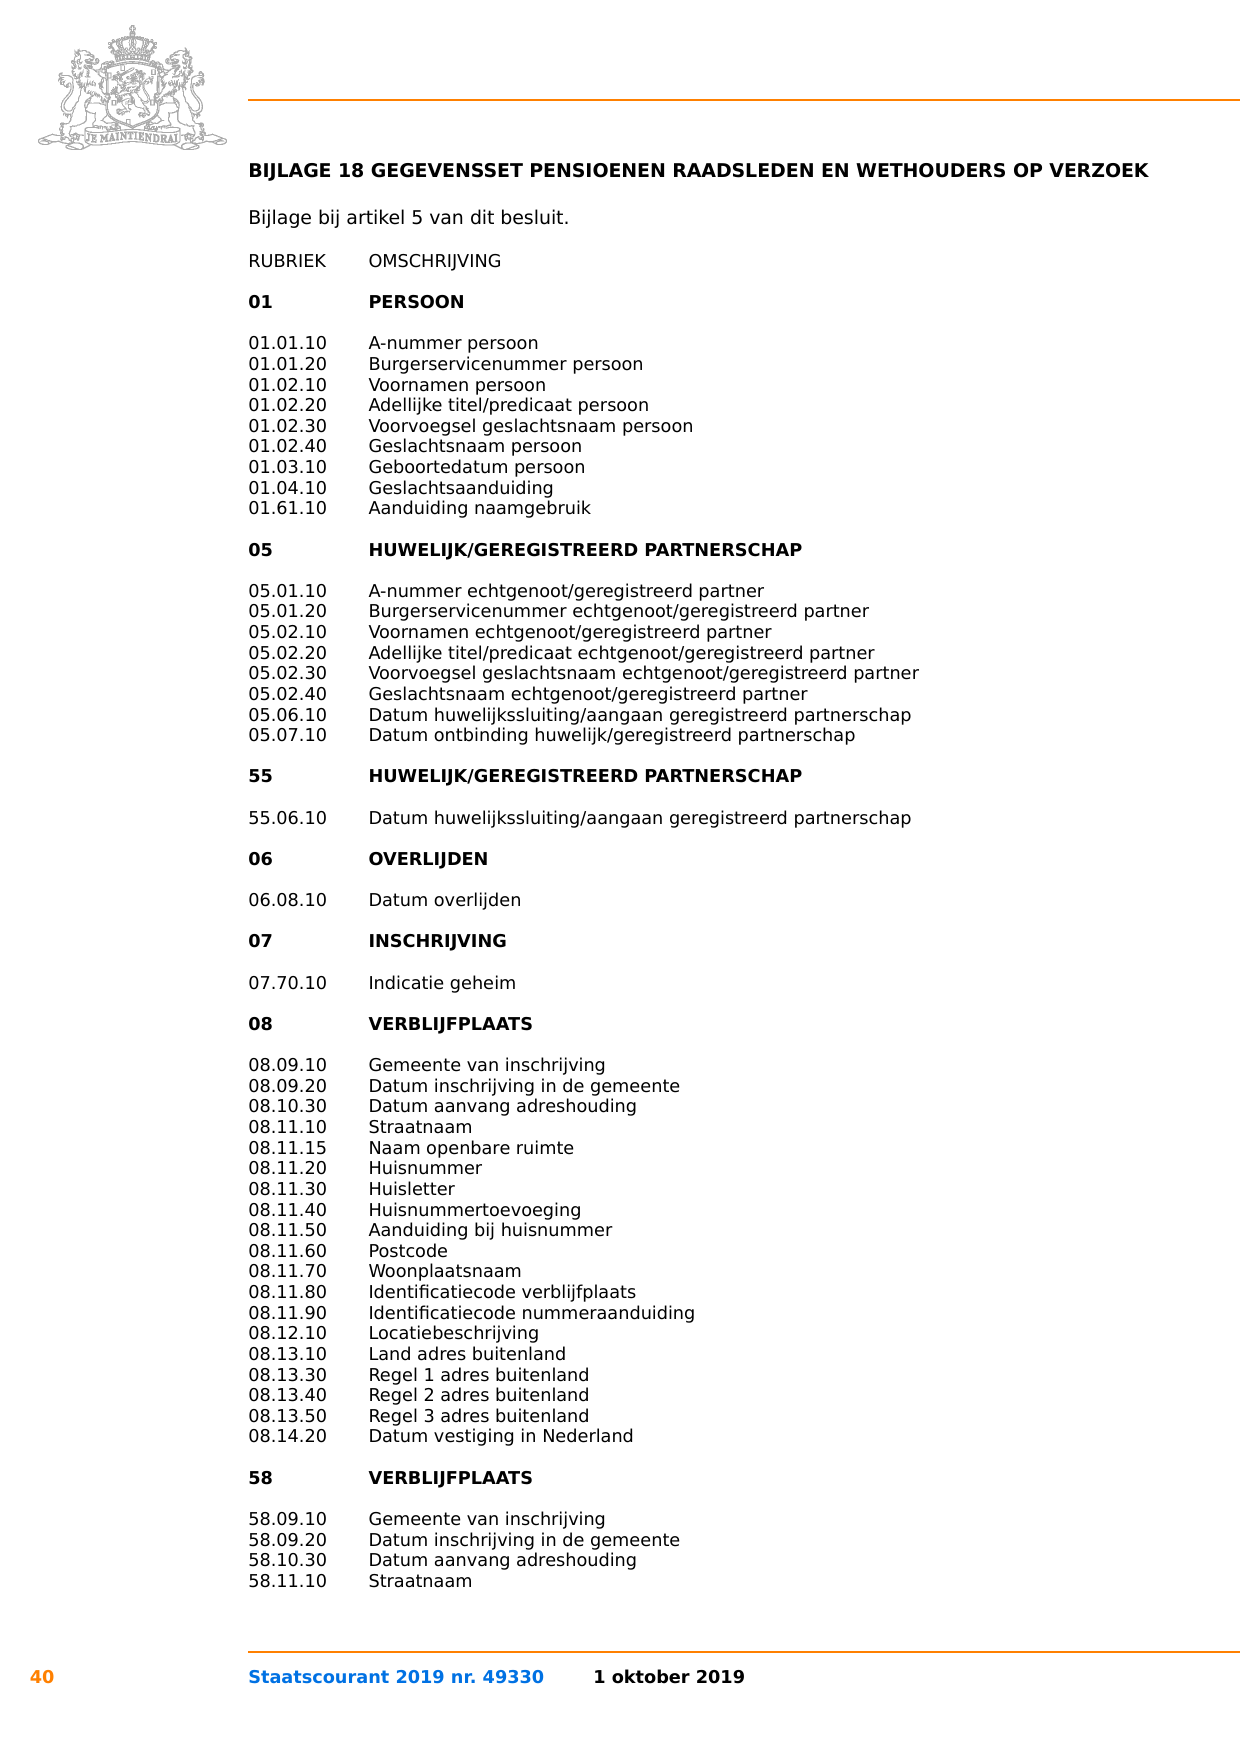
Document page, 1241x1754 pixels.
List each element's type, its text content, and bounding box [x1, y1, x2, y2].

table_cell [363, 828, 1163, 849]
table_cell [248, 993, 362, 1014]
table_cell 05.02.30 [248, 663, 362, 684]
table_cell Geslachtsnaam persoon [363, 436, 1163, 457]
table_cell Burgerservicenummer persoon [363, 354, 1163, 374]
table_cell [248, 952, 362, 973]
table_cell [363, 870, 1163, 890]
table_cell OVERLIJDEN [363, 849, 1163, 869]
table_cell 05.02.20 [248, 643, 362, 663]
table_cell 01.01.20 [248, 354, 362, 374]
table_cell 07 [248, 931, 362, 952]
table_cell Voornamen persoon [363, 375, 1163, 395]
table_cell Aanduiding bij huisnummer [363, 1220, 1163, 1241]
table_cell Aanduiding naamgebruik [363, 498, 1163, 519]
table_cell Voornamen echtgenoot/geregistreerd partner [363, 622, 1163, 643]
table_cell Straatnaam [363, 1571, 1163, 1591]
table_cell A-nummer persoon [363, 333, 1163, 354]
table_cell Gemeente van inschrijving [363, 1055, 1163, 1076]
table_cell HUWELIJK/GEREGISTREERD PARTNERSCHAP [363, 766, 1163, 787]
table_cell 08.11.80 [248, 1282, 362, 1303]
table_cell 08.11.15 [248, 1138, 362, 1158]
table_cell [248, 746, 362, 766]
table_cell 08.13.30 [248, 1365, 362, 1385]
table_cell [363, 1035, 1163, 1055]
table_cell 08.12.10 [248, 1323, 362, 1344]
table_cell Adellijke titel/predicaat persoon [363, 395, 1163, 416]
picture [38, 25, 227, 150]
table_cell 05.01.10 [248, 581, 362, 601]
table_cell Burgerservicenummer echtgenoot/geregistreerd partner [363, 601, 1163, 622]
table_cell [248, 1035, 362, 1055]
table_cell [363, 746, 1163, 766]
table_cell 05.01.20 [248, 601, 362, 622]
table_header RUBRIEK [248, 251, 362, 271]
table_cell 08.09.10 [248, 1055, 362, 1076]
table_cell Identificatiecode verblijfplaats [363, 1282, 1163, 1303]
table_cell [363, 519, 1163, 539]
table_cell [363, 313, 1163, 333]
table_cell [363, 1488, 1163, 1509]
table_cell 01.01.10 [248, 333, 362, 354]
table_cell 08.13.40 [248, 1385, 362, 1406]
table_cell Datum ontbinding huwelijk/geregistreerd partnerschap [363, 725, 1163, 746]
table_cell Huisletter [363, 1179, 1163, 1199]
table_cell Regel 2 adres buitenland [363, 1385, 1163, 1406]
table_cell [248, 560, 362, 581]
table_cell Datum overlijden [363, 890, 1163, 911]
table_cell 08.10.30 [248, 1096, 362, 1117]
table_cell Locatiebeschrijving [363, 1323, 1163, 1344]
subtitle BIJLAGE 18 GEGEVENSSET PENSIOENEN RAADSLEDEN EN WETHOUDERS OP VERZOEK [248, 160, 1163, 182]
table_cell 58 [248, 1468, 362, 1488]
table_cell [248, 911, 362, 931]
table_cell 58.09.10 [248, 1509, 362, 1529]
table_cell [363, 1447, 1163, 1468]
table_cell 01.02.20 [248, 395, 362, 416]
table_cell 08.09.20 [248, 1076, 362, 1096]
table_cell Geslachtsnaam echtgenoot/geregistreerd partner [363, 684, 1163, 704]
table_cell Datum huwelijkssluiting/aangaan geregistreerd partnerschap [363, 705, 1163, 725]
table_cell Datum aanvang adreshouding [363, 1550, 1163, 1571]
table_cell [363, 911, 1163, 931]
table_cell Regel 3 adres buitenland [363, 1406, 1163, 1426]
table_cell 01.02.40 [248, 436, 362, 457]
table_cell [363, 952, 1163, 973]
table_cell PERSOON [363, 292, 1163, 313]
table_cell 05.07.10 [248, 725, 362, 746]
table_cell Gemeente van inschrijving [363, 1509, 1163, 1529]
table_cell 58.09.20 [248, 1530, 362, 1550]
table_cell Indicatie geheim [363, 973, 1163, 993]
table_cell VERBLIJFPLAATS [363, 1014, 1163, 1034]
table_cell 55 [248, 766, 362, 787]
text Bijlage bij artikel 5 van dit besluit. [248, 207, 1163, 229]
table_cell [363, 271, 1163, 292]
table_cell 08.13.10 [248, 1344, 362, 1364]
table_cell [248, 870, 362, 890]
table_cell 55.06.10 [248, 808, 362, 828]
table_cell [248, 828, 362, 849]
table_cell 08.11.10 [248, 1117, 362, 1138]
table_cell Datum vestiging in Nederland [363, 1426, 1163, 1447]
table_cell Voorvoegsel geslachtsnaam persoon [363, 416, 1163, 436]
table_cell Identificatiecode nummeraanduiding [363, 1303, 1163, 1323]
table_cell Straatnaam [363, 1117, 1163, 1138]
table_cell [363, 560, 1163, 581]
table_cell Regel 1 adres buitenland [363, 1365, 1163, 1385]
table_cell [248, 519, 362, 539]
table_cell [363, 993, 1163, 1014]
table_cell Huisnummer [363, 1158, 1163, 1179]
table_cell 08.11.20 [248, 1158, 362, 1179]
table_cell [248, 787, 362, 808]
table_cell 08.13.50 [248, 1406, 362, 1426]
table_cell Geboortedatum persoon [363, 457, 1163, 478]
table_cell Datum inschrijving in de gemeente [363, 1076, 1163, 1096]
table_cell 01.61.10 [248, 498, 362, 519]
table_cell 05.06.10 [248, 705, 362, 725]
table_cell 08.11.90 [248, 1303, 362, 1323]
table_cell Huisnummertoevoeging [363, 1200, 1163, 1220]
table_cell A-nummer echtgenoot/geregistreerd partner [363, 581, 1163, 601]
table_cell 01.04.10 [248, 478, 362, 498]
table_cell VERBLIJFPLAATS [363, 1468, 1163, 1488]
table_cell 06.08.10 [248, 890, 362, 911]
table_cell [248, 1488, 362, 1509]
table_cell Adellijke titel/predicaat echtgenoot/geregistreerd partner [363, 643, 1163, 663]
table_cell Geslachtsaanduiding [363, 478, 1163, 498]
table_cell 08.11.30 [248, 1179, 362, 1199]
table_cell 01.02.10 [248, 375, 362, 395]
table_header OMSCHRIJVING [363, 251, 1163, 271]
table_cell Datum aanvang adreshouding [363, 1096, 1163, 1117]
table_cell 58.10.30 [248, 1550, 362, 1571]
table_cell 05.02.40 [248, 684, 362, 704]
table_cell 08.11.50 [248, 1220, 362, 1241]
table_cell 07.70.10 [248, 973, 362, 993]
table_cell 05 [248, 540, 362, 560]
table_cell HUWELIJK/GEREGISTREERD PARTNERSCHAP [363, 540, 1163, 560]
table_cell [363, 787, 1163, 808]
table_cell 08.11.60 [248, 1241, 362, 1261]
table_cell Naam openbare ruimte [363, 1138, 1163, 1158]
table_cell Land adres buitenland [363, 1344, 1163, 1364]
table_cell 08.11.40 [248, 1200, 362, 1220]
table_cell 08.14.20 [248, 1426, 362, 1447]
table_cell 01.03.10 [248, 457, 362, 478]
table_cell 06 [248, 849, 362, 869]
table_cell 58.11.10 [248, 1571, 362, 1591]
table_cell 01 [248, 292, 362, 313]
table_cell Datum inschrijving in de gemeente [363, 1530, 1163, 1550]
table_cell [248, 313, 362, 333]
table_cell [248, 271, 362, 292]
table_cell [248, 1447, 362, 1468]
table_cell Voorvoegsel geslachtsnaam echtgenoot/geregistreerd partner [363, 663, 1163, 684]
table_cell INSCHRIJVING [363, 931, 1163, 952]
table_cell 08 [248, 1014, 362, 1034]
table_cell Postcode [363, 1241, 1163, 1261]
table_cell 08.11.70 [248, 1261, 362, 1282]
table_cell 01.02.30 [248, 416, 362, 436]
table_cell 05.02.10 [248, 622, 362, 643]
table_cell Woonplaatsnaam [363, 1261, 1163, 1282]
table_cell Datum huwelijkssluiting/aangaan geregistreerd partnerschap [363, 808, 1163, 828]
